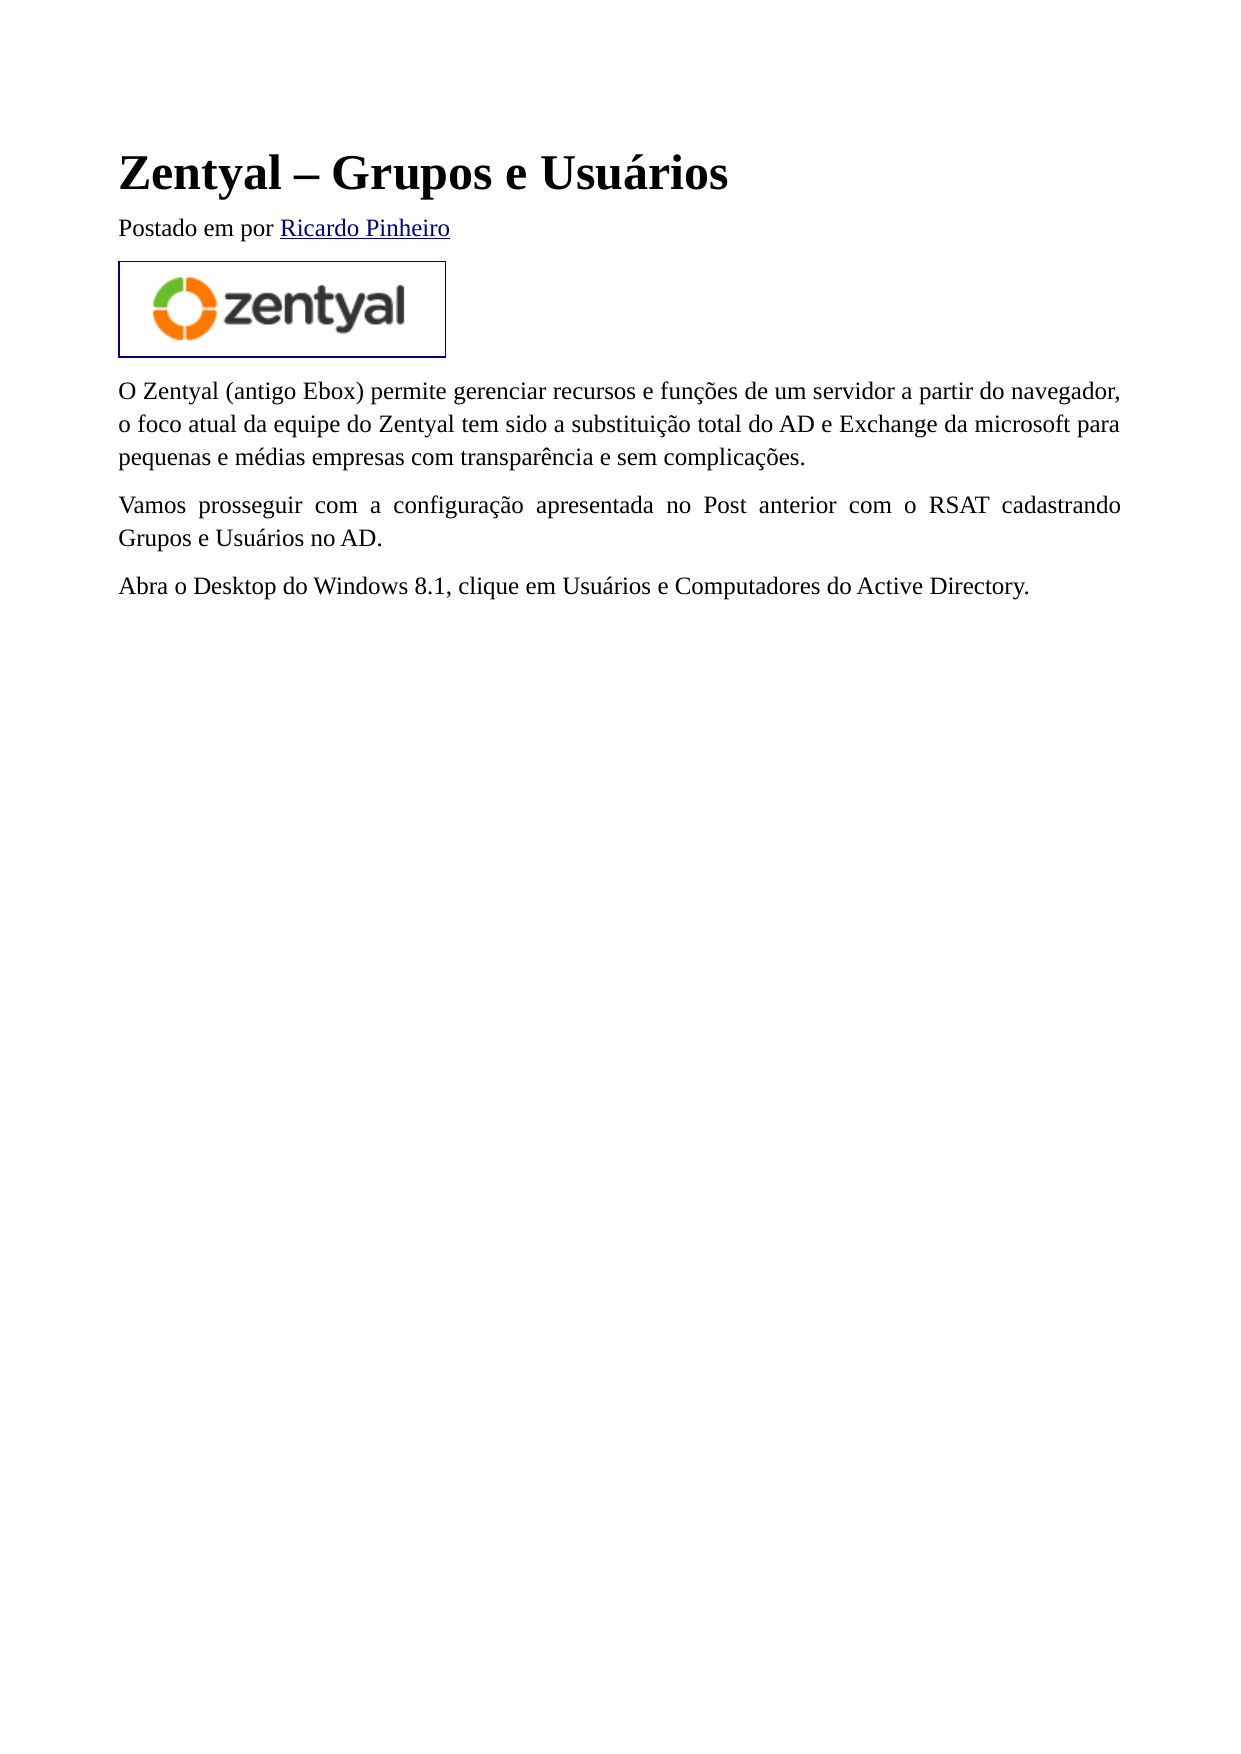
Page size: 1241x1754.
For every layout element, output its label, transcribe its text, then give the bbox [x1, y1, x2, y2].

text Vamos prosseguir com a configuração apresentada no Post anterior com o RSAT cadastrando Grupos e Usuários no AD. [118, 490, 1122, 552]
text Postado em por Ricardo Pinheiro [118, 213, 1122, 242]
subtitle Zentyal – Grupos e Usuários [118, 143, 1122, 201]
picture [120, 262, 445, 356]
text O Zentyal (antigo Ebox) permite gerenciar recursos e funções de um servidor a partir do navegador, o foco atual da equipe do Zentyal tem sido a substituição total do AD e Exchange da microsoft para pequenas e médias empresas com transparência e sem complicações. [118, 376, 1122, 471]
text Abra o Desktop do Windows 8.1, clique em Usuários e Computadores do Active Directory. [118, 571, 1122, 599]
